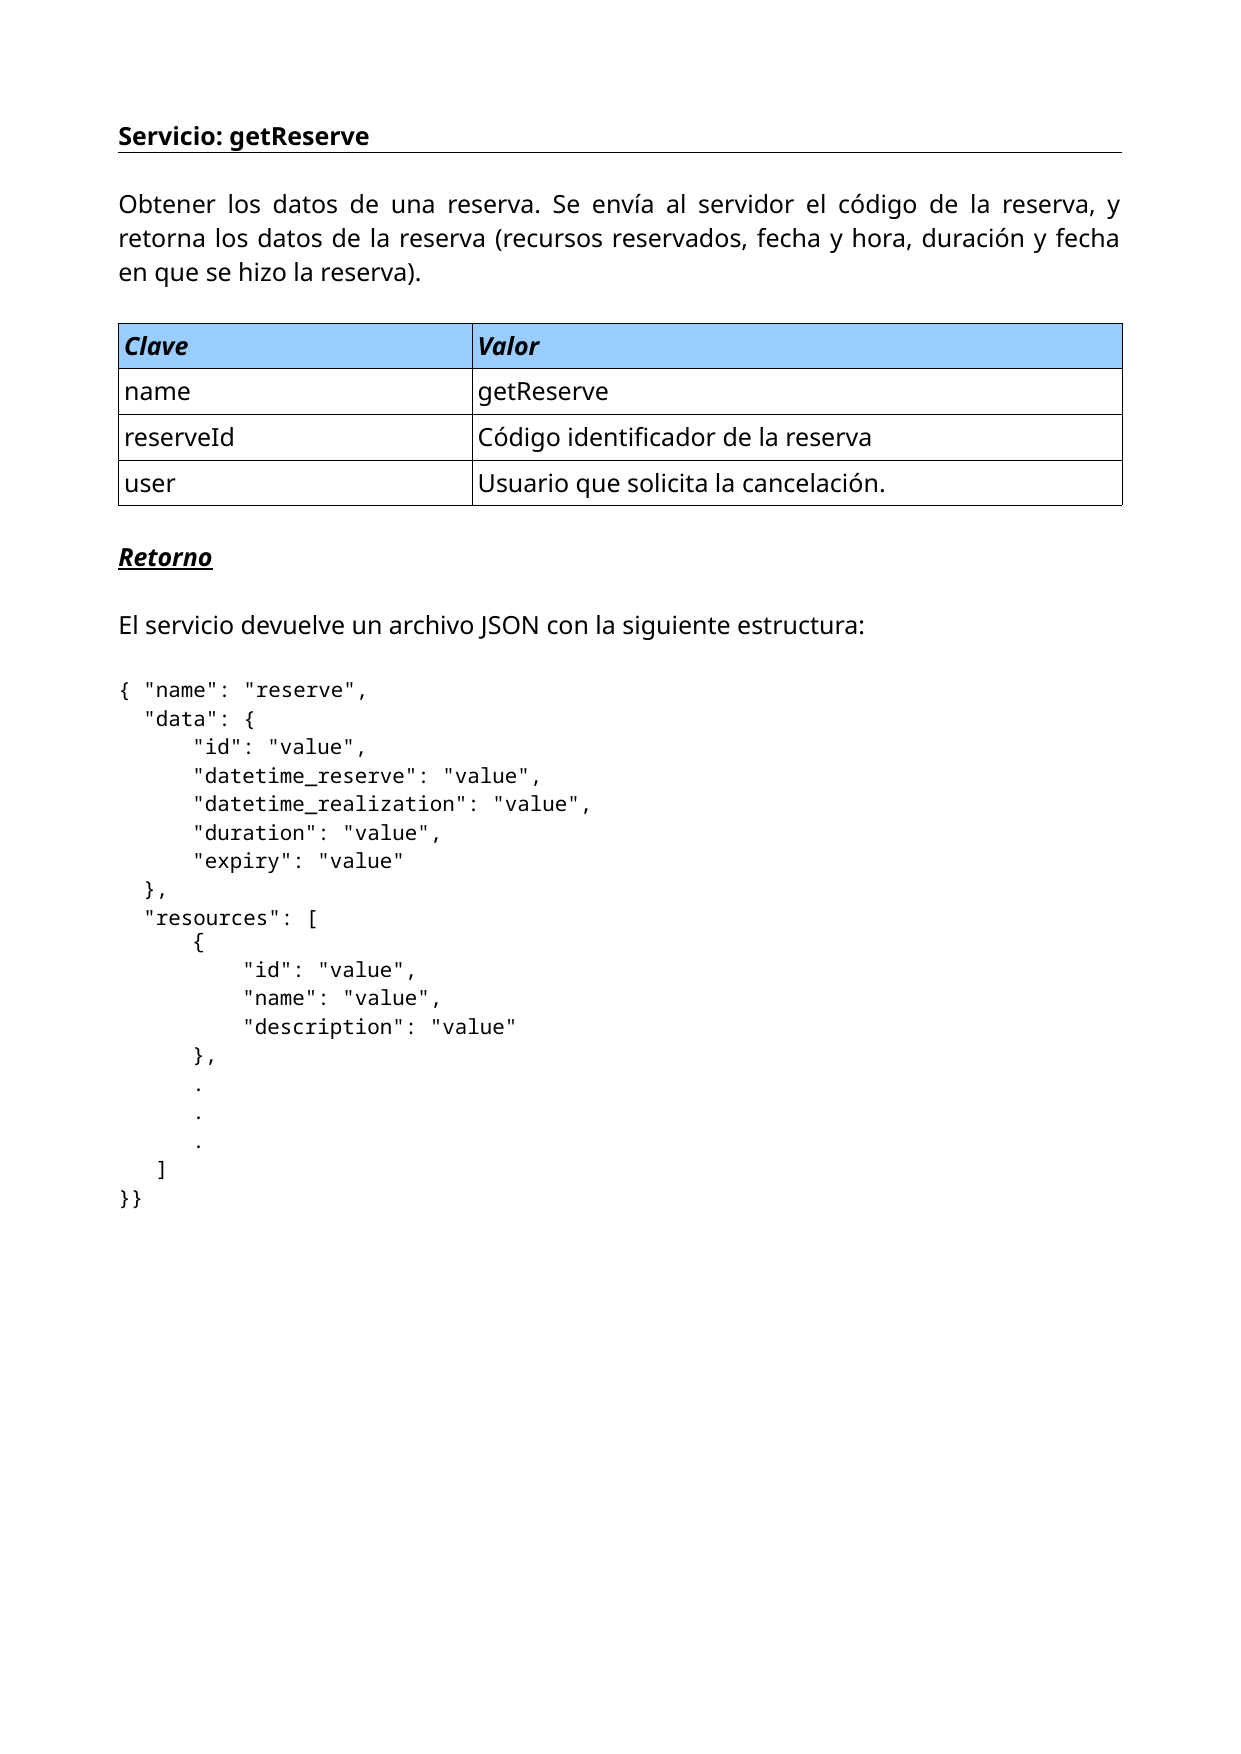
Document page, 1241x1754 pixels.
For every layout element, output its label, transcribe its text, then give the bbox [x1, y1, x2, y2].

text }} [118, 1183, 1122, 1211]
table_cell name [119, 369, 472, 414]
table_header Clave [119, 324, 472, 368]
text . [118, 1126, 1122, 1154]
table_cell user [119, 461, 472, 505]
table_cell Código identificador de la reserva [473, 415, 1122, 459]
table_cell reserveId [119, 415, 472, 459]
text { "name": "reserve", [118, 676, 1122, 704]
text "id": "value", [118, 955, 1122, 983]
text Servicio: getReserve [118, 118, 1122, 152]
text . [118, 1097, 1122, 1126]
table_cell getReserve [473, 369, 1122, 414]
text "data": { [118, 704, 1122, 732]
text ] [118, 1154, 1122, 1183]
table_cell Usuario que solicita la cancelación. [473, 461, 1122, 505]
text "datetime_reserve": "value", [118, 761, 1122, 789]
text Retorno [118, 539, 1122, 573]
text "datetime_realization": "value", [118, 789, 1122, 818]
text }, [118, 1040, 1122, 1069]
text "id": "value", [118, 732, 1122, 761]
table_header Valor [473, 324, 1122, 368]
text "expiry": "value" [118, 846, 1122, 874]
text "description": "value" [118, 1012, 1122, 1040]
text El servicio devuelve un archivo JSON con la siguiente estructura: [118, 607, 1122, 641]
text "duration": "value", [118, 818, 1122, 846]
text . [118, 1069, 1122, 1097]
text Obtener los datos de una reserva. Se envía al servidor el código de la reserva, y retorna los datos de la reserva (recursos reservados, fecha y hora, duración y fecha en que se hizo la reserva). [118, 186, 1122, 288]
text }, [118, 874, 1122, 903]
text "resources": [ [118, 903, 1122, 931]
text { [118, 931, 1122, 955]
text "name": "value", [118, 983, 1122, 1012]
